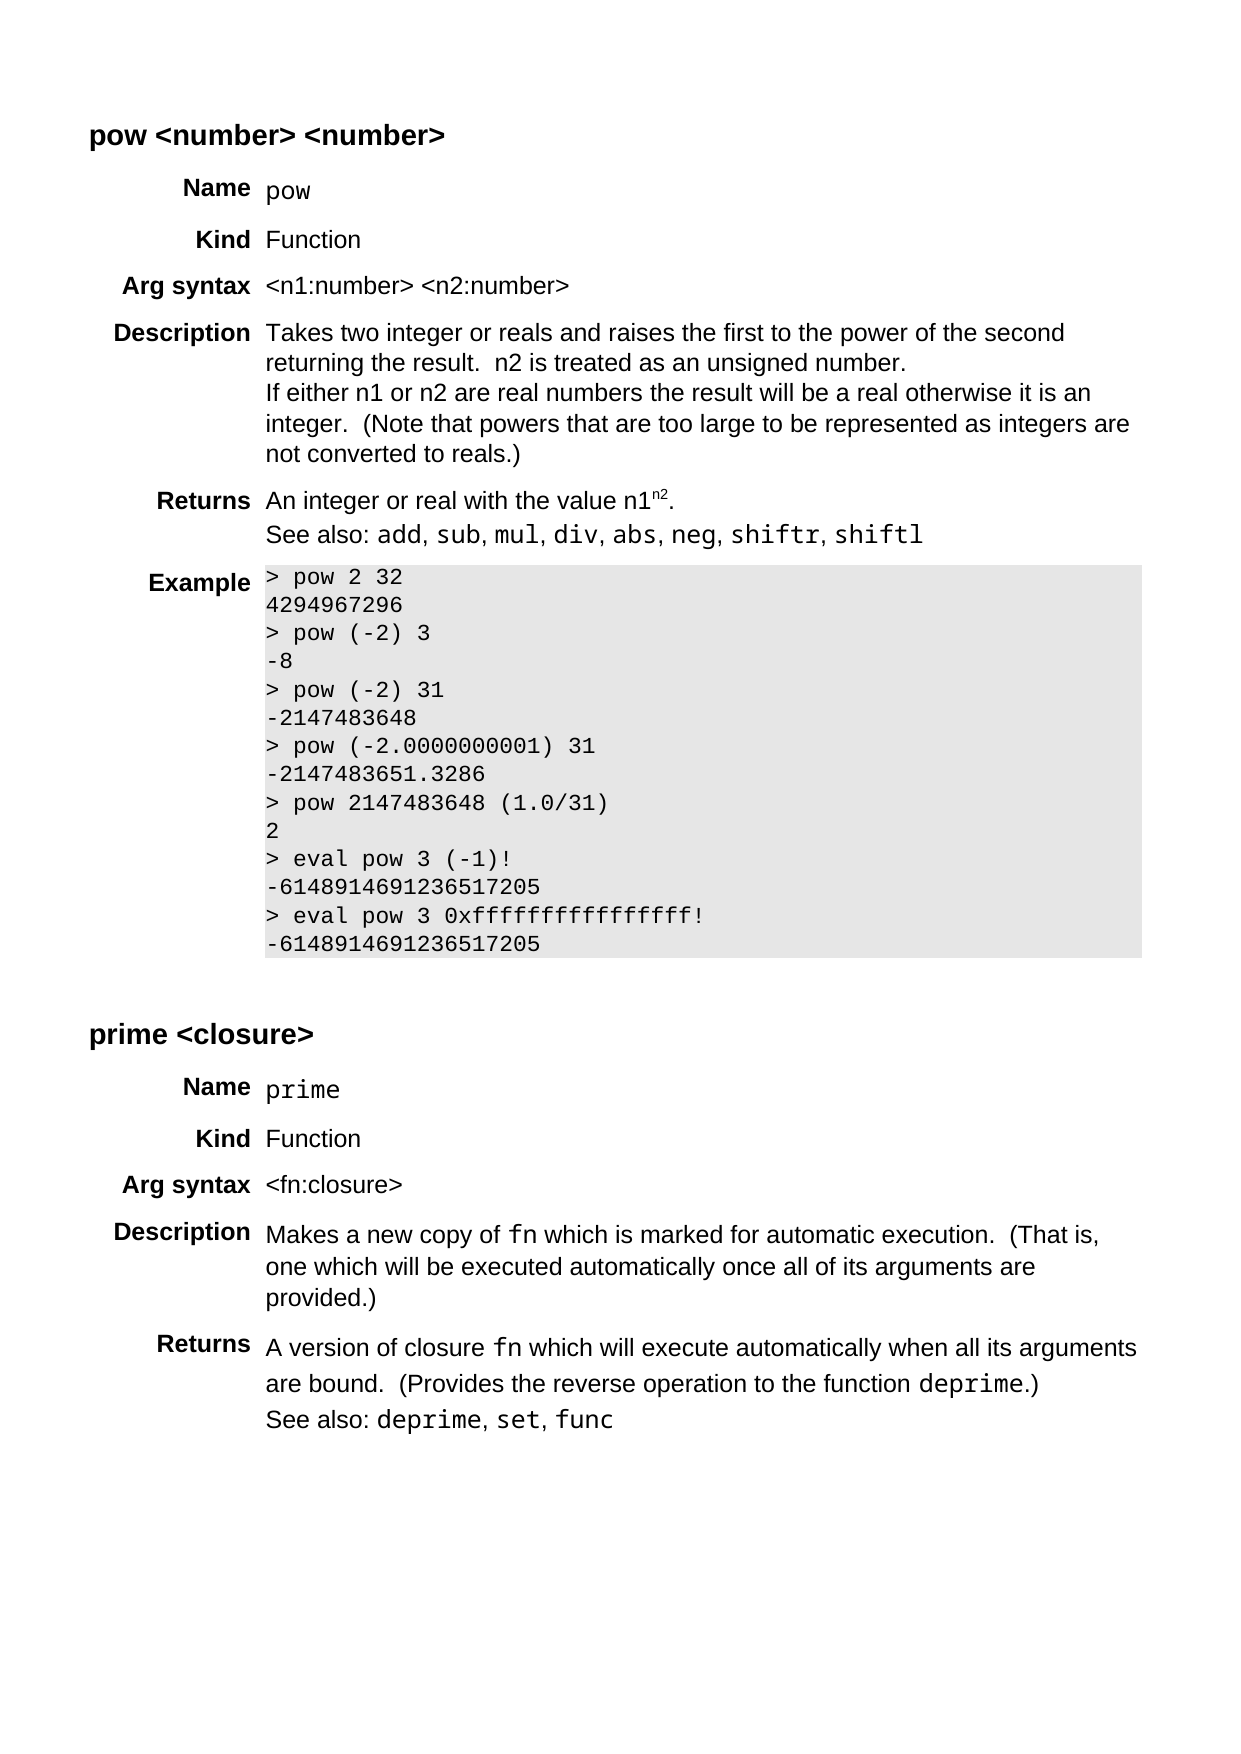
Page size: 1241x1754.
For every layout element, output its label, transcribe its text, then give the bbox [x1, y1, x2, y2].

table_cell Arg syntax [89, 262, 262, 309]
table_cell <fn:closure> [263, 1161, 1145, 1208]
table_header Name [89, 164, 262, 216]
table_cell Kind [89, 1115, 262, 1161]
table_cell Makes a new copy of fn which is marked for automatic execution. (That is, one which will be executed automatically once all of its arguments are provided.) [263, 1208, 1145, 1320]
table_cell Description [89, 309, 262, 477]
subtitle prime <closure> [88, 1017, 1145, 1051]
table_cell An integer or real with the value n1n2. See also: add, sub, mul, div, abs, neg, shiftr, shiftl [263, 477, 1145, 559]
table_cell > pow 2 32 4294967296 > pow (-2) 3 -8 > pow (-2) 31 -2147483648 > pow (-2.0000000001) 31 -2147483651.3286 > pow 2147483648 (1.0/31) 2 > eval pow 3 (-1)! -6148914691236517205 > eval pow 3 0xffffffffffffffff! -6148914691236517205 [263, 559, 1145, 970]
table_cell <n1:number> <n2:number> [263, 262, 1145, 309]
table_cell Returns [89, 1320, 262, 1444]
table_cell Description [89, 1208, 262, 1320]
table_cell Function [263, 1115, 1145, 1161]
table_cell Returns [89, 477, 262, 559]
subtitle pow <number> <number> [88, 118, 1145, 152]
table_cell Function [263, 216, 1145, 262]
table_header prime [263, 1063, 1145, 1115]
table_cell Takes two integer or reals and raises the first to the power of the second returning the result. n2 is treated as an unsigned number. If either n1 or n2 are real numbers the result will be a real otherwise it is an integer. (Note that powers that are too large to be represented as integers are not converted to reals.) [263, 309, 1145, 477]
table_header pow [263, 164, 1145, 216]
table_cell Arg syntax [89, 1161, 262, 1208]
table_cell Kind [89, 216, 262, 262]
table_header Name [89, 1063, 262, 1115]
table_cell Example [89, 559, 262, 970]
table_cell A version of closure fn which will execute automatically when all its arguments are bound. (Provides the reverse operation to the function deprime.) See also: deprime, set, func [263, 1320, 1145, 1444]
